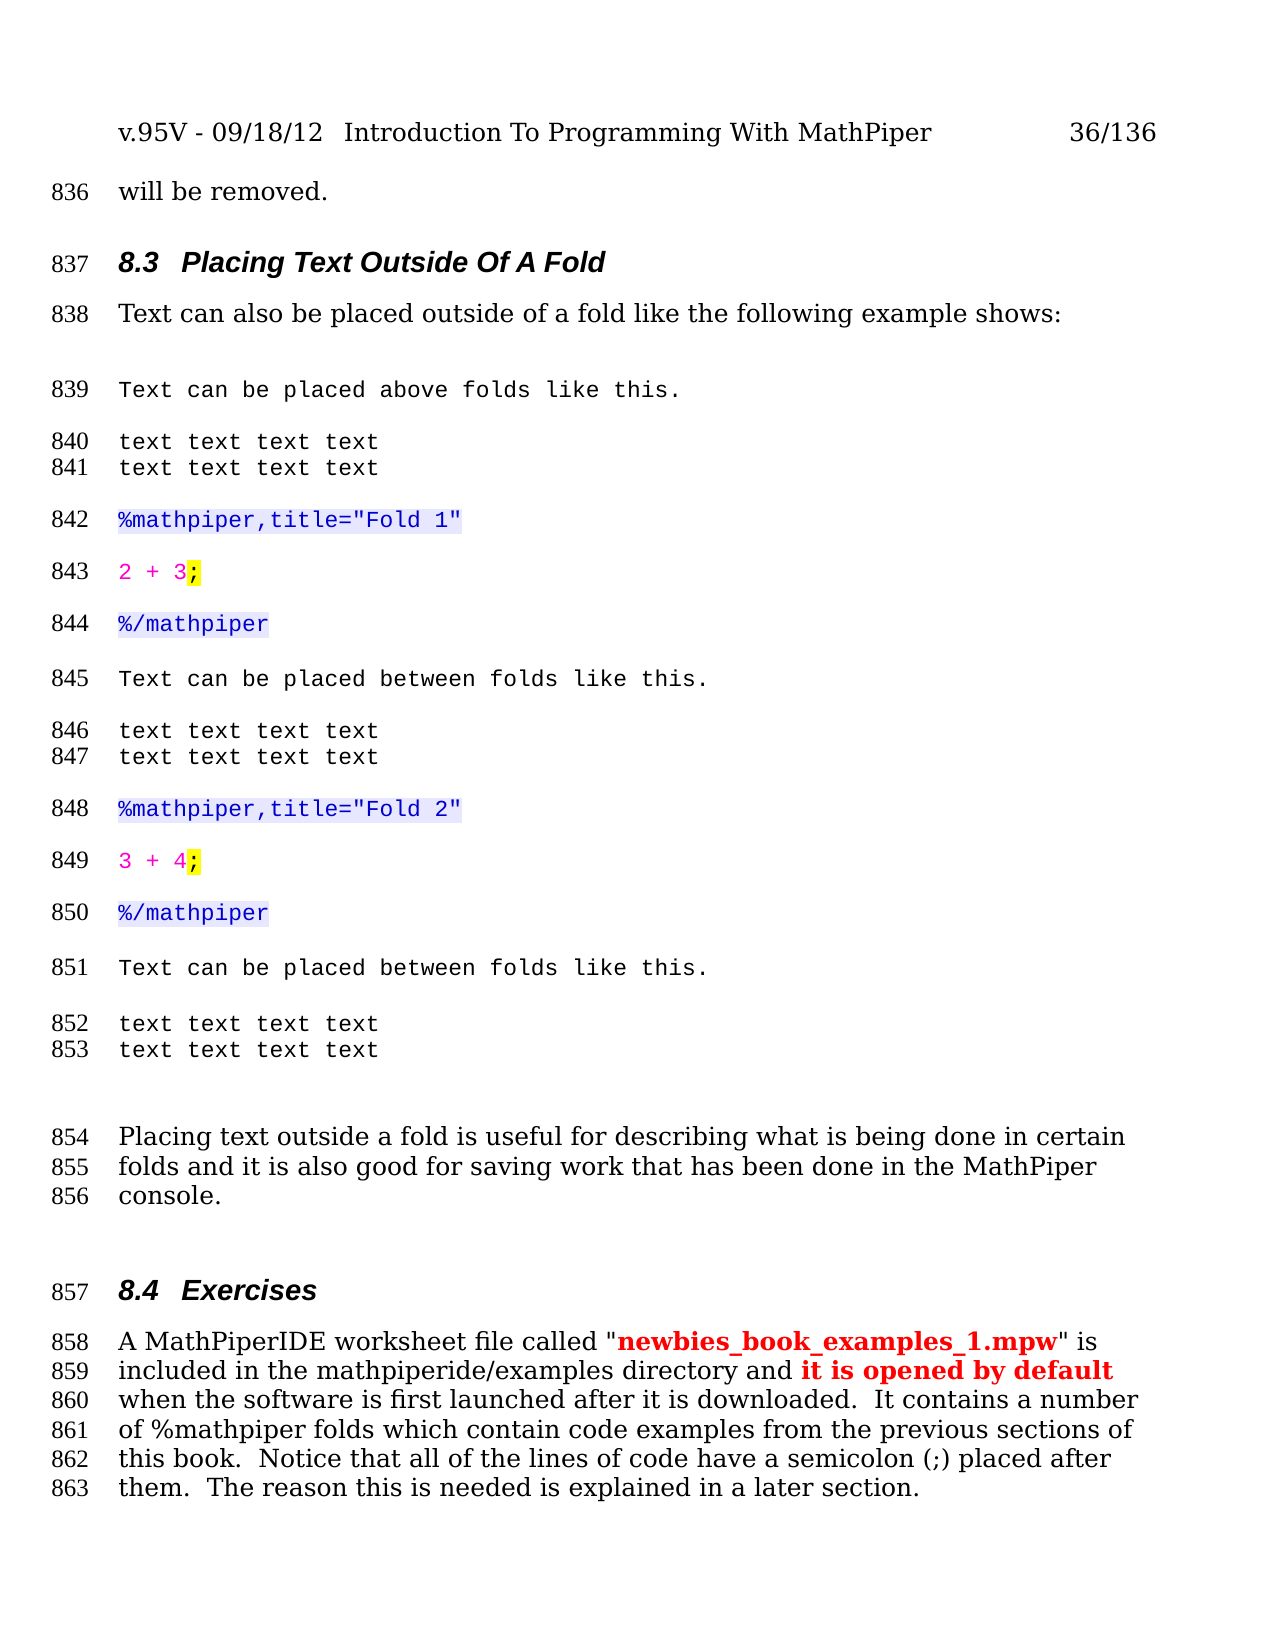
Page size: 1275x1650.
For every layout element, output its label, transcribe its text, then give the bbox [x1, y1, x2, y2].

text Text can be placed above folds like this. [118, 379, 1157, 405]
subtitle Placing Text Outside Of A Fold [118, 245, 1157, 278]
text A MathPiperIDE worksheet file called "newbies_book_examples_1.mpw" is included in the mathpiperide/examples directory and it is opened by default when the software is first launched after it is downloaded. It contains a number of %mathpiper folds which contain code examples from the previous sections of this book. Notice that all of the lines of code have a semicolon (;) placed after them. The reason this is needed is explained in a later section. [118, 1327, 1157, 1502]
text text text text text [118, 746, 1157, 771]
text Text can be placed between folds like this. [118, 668, 1157, 694]
text text text text text [118, 719, 1157, 746]
text text text text text [118, 1012, 1157, 1038]
text %mathpiper,title="Fold 2" [118, 797, 1157, 823]
text text text text text [118, 457, 1157, 483]
text %mathpiper,title="Fold 1" [118, 508, 1157, 534]
text %/mathpiper [118, 612, 1157, 638]
subtitle Exercises [118, 1272, 1157, 1306]
text 2 + 3; [118, 560, 1157, 586]
text text text text text [118, 431, 1157, 457]
text Placing text outside a fold is useful for describing what is being done in certain folds and it is also good for saving work that has been done in the MathPiper console. [118, 1122, 1157, 1210]
text Text can also be placed outside of a fold like the following example shows: [118, 299, 1157, 329]
text Text can be placed between folds like this. [118, 957, 1157, 982]
text 3 + 4; [118, 849, 1157, 875]
text %/mathpiper [118, 901, 1157, 927]
text will be removed. [118, 177, 1157, 206]
text text text text text [118, 1038, 1157, 1064]
